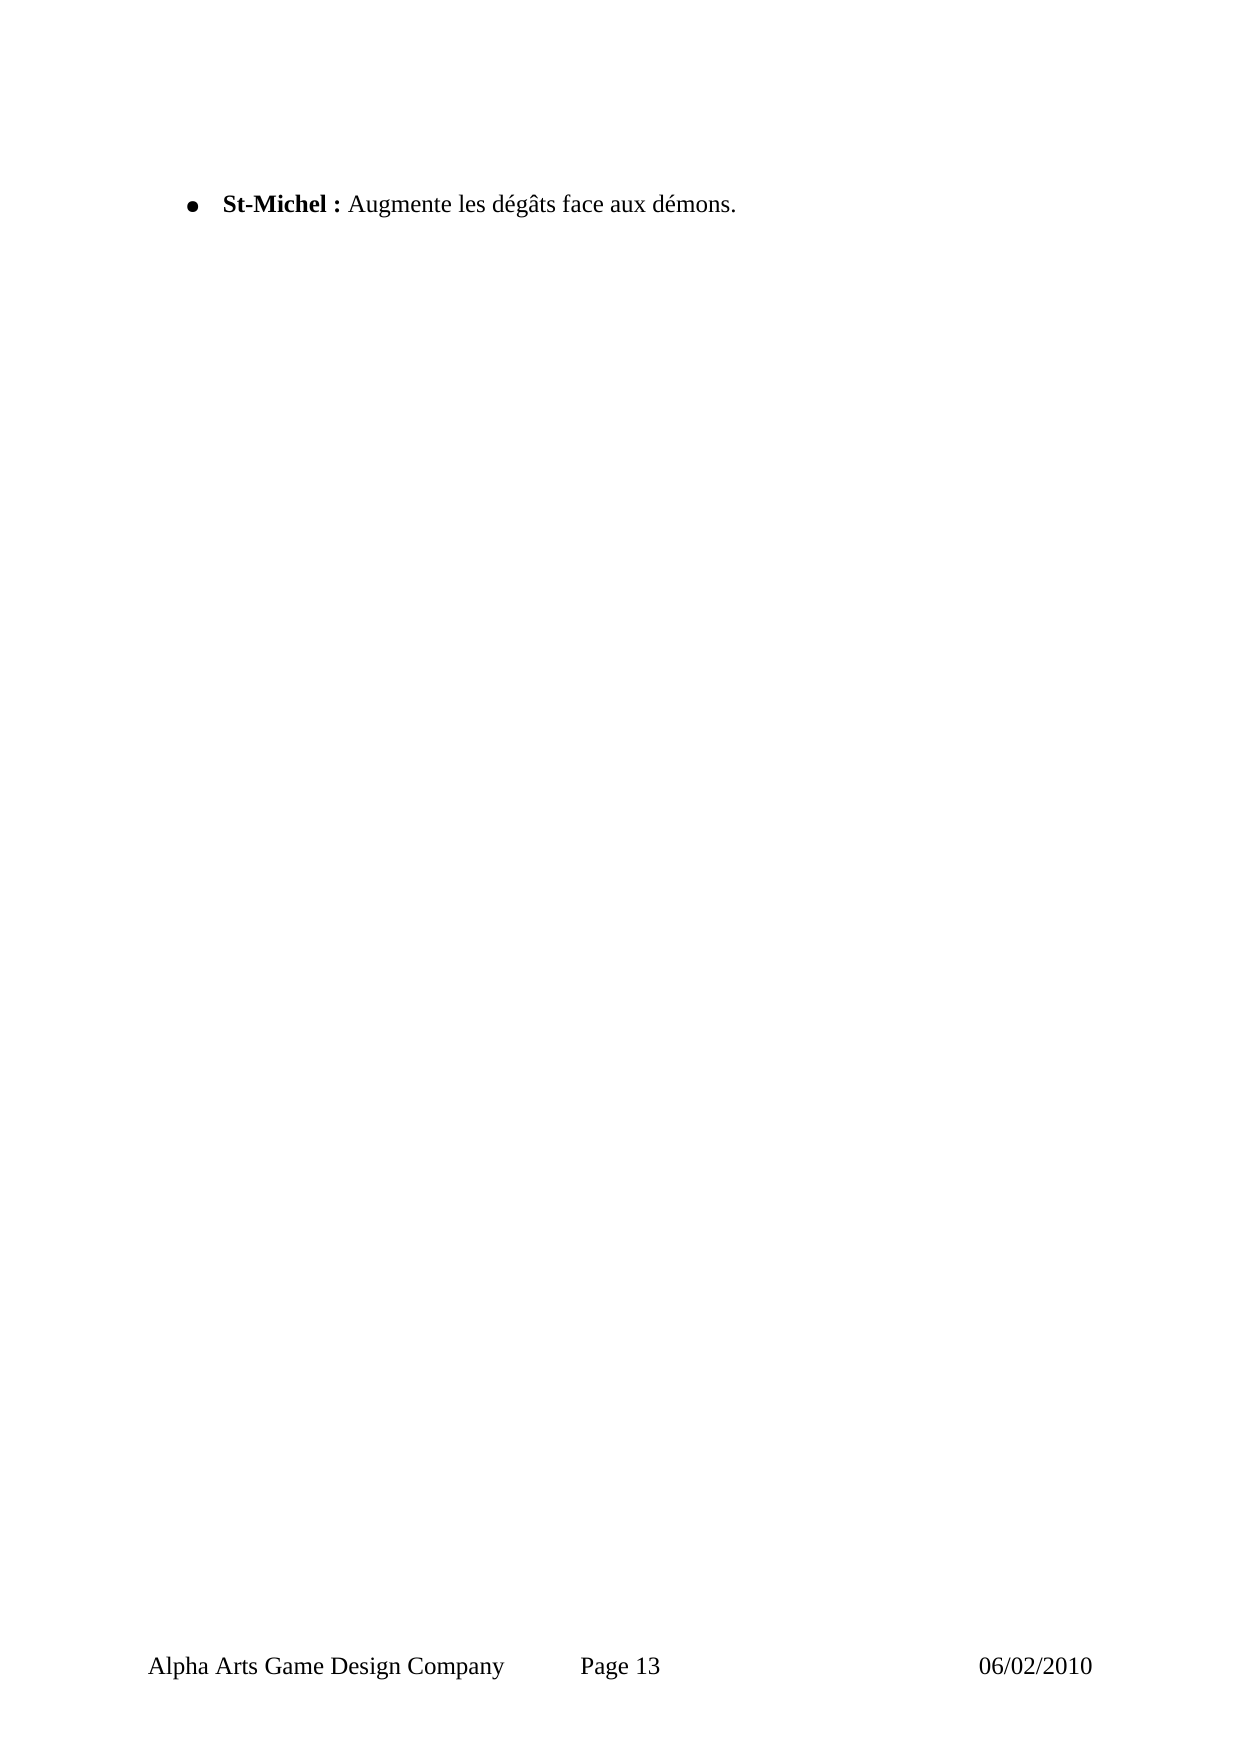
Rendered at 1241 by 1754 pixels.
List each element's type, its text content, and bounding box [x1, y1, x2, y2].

list St-Michel : Augmente les dégâts face aux démons. [185, 189, 1092, 218]
